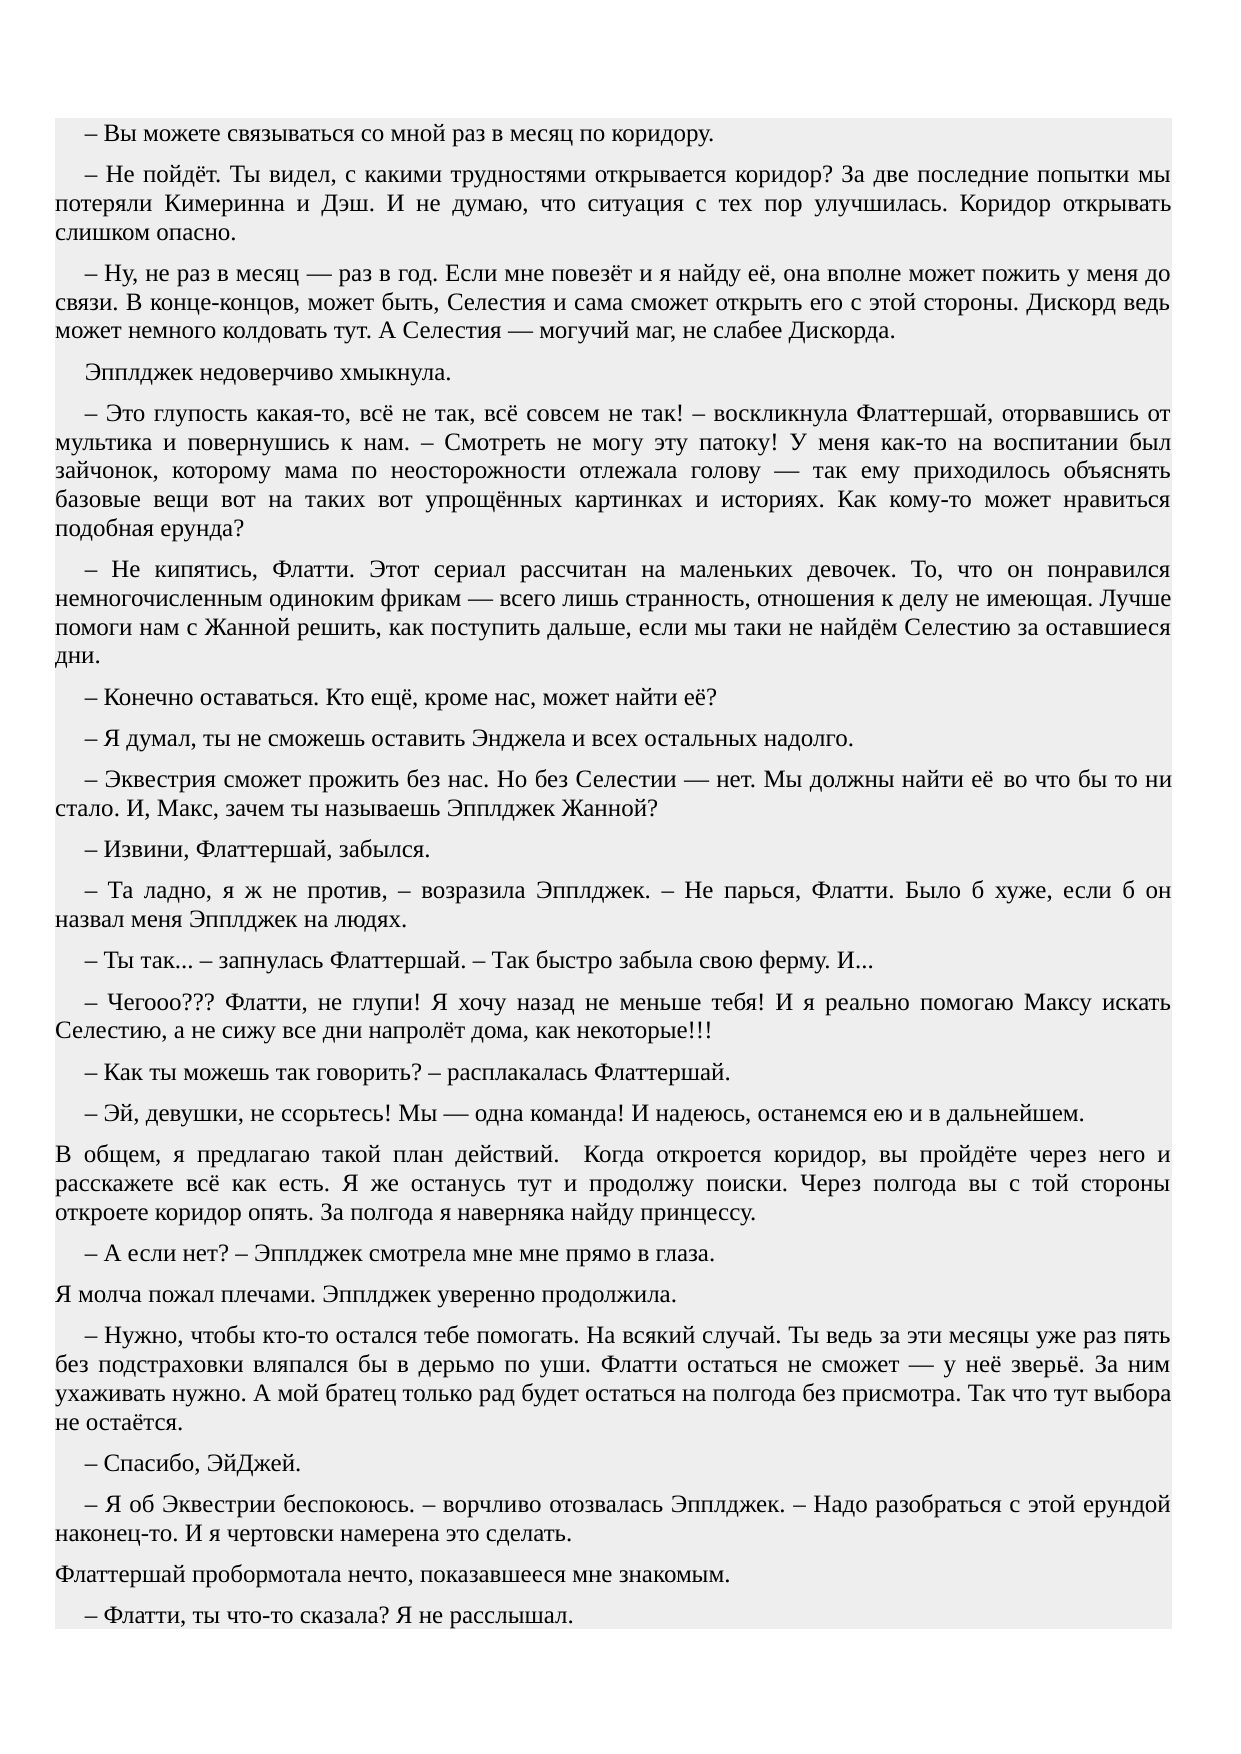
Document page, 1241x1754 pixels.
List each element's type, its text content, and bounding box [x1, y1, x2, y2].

text – Не пойдёт. Ты видел, с какими трудностями открывается коридор? За две последние попытки мы потеряли Кимеринна и Дэш. И не думаю, что ситуация с тех пор улучшилась. Коридор открывать слишком опасно. [55, 159, 1172, 246]
list Я молча пожал плечами. Эпплджек уверенно продолжила. [55, 1279, 1172, 1308]
text – Я об Эквестрии беспокоюсь. – ворчливо отозвалась Эпплджек. – Надо разобраться с этой ерундой наконец-то. И я чертовски намерена это сделать. [55, 1489, 1172, 1547]
text – Я думал, ты не сможешь оставить Энджела и всех остальных надолго. [55, 723, 1172, 752]
text – Не кипятись, Флатти. Этот сериал рассчитан на маленьких девочек. То, что он понравился немногочисленным одиноким фрикам — всего лишь странность, отношения к делу не имеющая. Лучше помоги нам с Жанной решить, как поступить дальше, если мы таки не найдём Селестию за оставшиеся дни. [55, 554, 1172, 669]
text – Флатти, ты что-то сказала? Я не расслышал. [55, 1601, 1172, 1629]
text – Конечно оставаться. Кто ещё, кроме нас, может найти её? [55, 682, 1172, 711]
text – Спасибо, ЭйДжей. [55, 1448, 1172, 1477]
list В общем, я предлагаю такой план действий. Когда откроется коридор, вы пройдёте через него и расскажете всё как есть. Я же останусь тут и продолжу поиски. Через полгода вы с той стороны откроете коридор опять. За полгода я наверняка найду принцессу. [55, 1139, 1172, 1226]
text – Это глупость какая-то, всё не так, всё совсем не так! – воскликнула Флаттершай, оторвавшись от мультика и повернушись к нам. – Смотреть не могу эту патоку! У меня как-то на воспитании был зайчонок, которому мама по неосторожности отлежала голову — так ему приходилось объяснять базовые вещи вот на таких вот упрощённых картинках и историях. Как кому-то может нравиться подобная ерунда? [55, 398, 1172, 542]
text – Как ты можешь так говорить? – расплакалась Флаттершай. [55, 1057, 1172, 1086]
text – Эй, девушки, не ссорьтесь! Мы — одна команда! И надеюсь, останемся ею и в дальнейшем. [55, 1098, 1172, 1127]
list Флаттершай пробормотала нечто, показавшееся мне знакомым. [55, 1559, 1172, 1588]
text – Извини, Флаттершай, забылся. [55, 834, 1172, 863]
text – Чегооо??? Флатти, не глупи! Я хочу назад не меньше тебя! И я реально помогаю Максу искать Селестию, а не сижу все дни напролёт дома, как некоторые!!! [55, 987, 1172, 1044]
text Эпплджек недоверчиво хмыкнула. [55, 357, 1172, 386]
text – Нужно, чтобы кто-то остался тебе помогать. На всякий случай. Ты ведь за эти месяцы уже раз пять без подстраховки вляпался бы в дерьмо по уши. Флатти остаться не сможет — у неё зверьё. За ним ухаживать нужно. А мой братец только рад будет остаться на полгода без присмотра. Так что тут выбора не остаётся. [55, 1321, 1172, 1436]
text – А если нет? – Эпплджек смотрела мне мне прямо в глаза. [55, 1238, 1172, 1267]
text – Ну, не раз в месяц — раз в год. Если мне повезёт и я найду её, она вполне может пожить у меня до связи. В конце-концов, может быть, Селестия и сама сможет открыть его с этой стороны. Дискорд ведь может немного колдовать тут. А Селестия — могучий маг, не слабее Дискорда. [55, 258, 1172, 344]
text – Та ладно, я ж не против, – возразила Эпплджек. – Не парься, Флатти. Было б хуже, если б он назвал меня Эпплджек на людях. [55, 876, 1172, 933]
text – Эквестрия сможет прожить без нас. Но без Селестии — нет. Мы должны найти её во что бы то ни стало. И, Макс, зачем ты называешь Эпплджек Жанной? [55, 764, 1172, 822]
text – Ты так... – запнулась Флаттершай. – Так быстро забыла свою ферму. И... [55, 946, 1172, 974]
text – Вы можете связываться со мной раз в месяц по коридору. [55, 118, 1172, 147]
